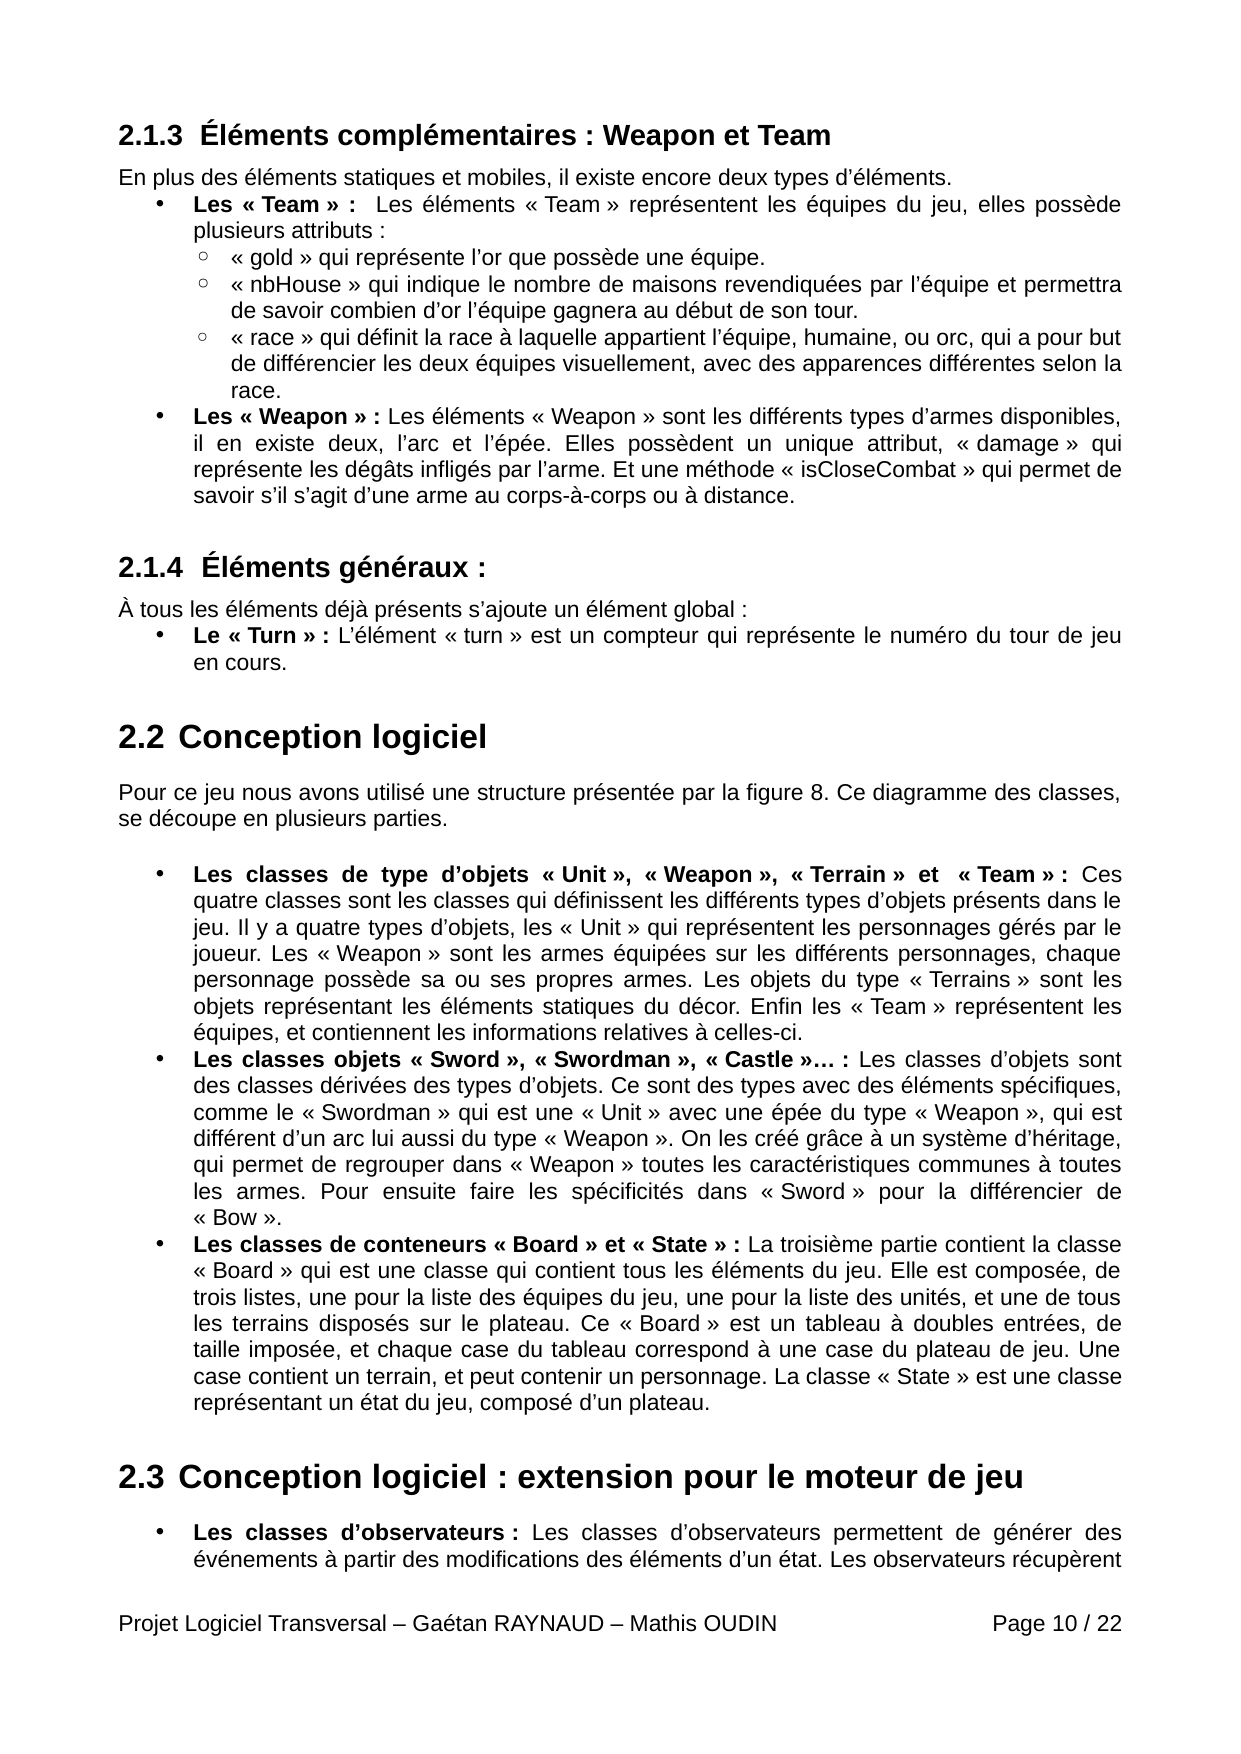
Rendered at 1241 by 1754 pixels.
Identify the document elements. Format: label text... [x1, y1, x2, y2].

subtitle Éléments généraux : [118, 550, 1122, 583]
list « race » qui définit la race à laquelle appartient l’équipe, humaine, ou orc, qui a pour but de différencier les deux équipes visuellement, avec des apparences différentes selon la race. [193, 324, 1122, 403]
list Les classes d’observateurs : Les classes d’observateurs permettent de générer des événements à partir des modifications des éléments d’un état. Les observateurs récupèrent [156, 1519, 1122, 1572]
list « gold » qui représente l’or que possède une équipe. [193, 244, 1122, 271]
list « nbHouse » qui indique le nombre de maisons revendiquées par l’équipe et permettra de savoir combien d’or l’équipe gagnera au début de son tour. [193, 271, 1122, 324]
list Le « Turn » : L’élément « turn » est un compteur qui représente le numéro du tour de jeu en cours. [156, 622, 1122, 675]
subtitle Conception logiciel [118, 717, 1122, 755]
list Les « Weapon » : Les éléments « Weapon » sont les différents types d’armes disponibles, il en existe deux, l’arc et l’épée. Elles possèdent un unique attribut, « damage » qui représente les dégâts infligés par l’arme. Et une méthode « isCloseCombat » qui permet de savoir s’il s’agit d’une arme au corps-à-corps ou à distance. [156, 403, 1122, 509]
list Les classes de type d’objets « Unit », « Weapon », « Terrain » et « Team » : Ces quatre classes sont les classes qui définissent les différents types d’objets présents dans le jeu. Il y a quatre types d’objets, les « Unit » qui représentent les personnages gérés par le joueur. Les « Weapon » sont les armes équipées sur les différents personnages, chaque personnage possède sa ou ses propres armes. Les objets du type « Terrains » sont les objets représentant les éléments statiques du décor. Enfin les « Team » représentent les équipes, et contiennent les informations relatives à celles-ci. [156, 861, 1122, 1046]
subtitle Conception logiciel : extension pour le moteur de jeu [118, 1457, 1122, 1496]
text À tous les éléments déjà présents s’ajoute un élément global : [118, 596, 1122, 622]
text En plus des éléments statiques et mobiles, il existe encore deux types d’éléments. [118, 164, 1122, 191]
text Pour ce jeu nous avons utilisé une structure présentée par la figure 8. Ce diagramme des classes, se découpe en plusieurs parties. [118, 779, 1122, 832]
subtitle Éléments complémentaires : Weapon et Team [118, 118, 1122, 152]
list Les « Team » : Les éléments « Team » représentent les équipes du jeu, elles possède plusieurs attributs : [156, 191, 1122, 244]
list Les classes objets « Sword », « Swordman », « Castle »… : Les classes d’objets sont des classes dérivées des types d’objets. Ce sont des types avec des éléments spécifiques, comme le « Swordman » qui est une « Unit » avec une épée du type « Weapon », qui est différent d’un arc lui aussi du type « Weapon ». On les créé grâce à un système d’héritage, qui permet de regrouper dans « Weapon » toutes les caractéristiques communes à toutes les armes. Pour ensuite faire les spécificités dans « Sword » pour la différencier de « Bow ». [156, 1046, 1122, 1231]
list Les classes de conteneurs « Board » et « State » : La troisième partie contient la classe « Board » qui est une classe qui contient tous les éléments du jeu. Elle est composée, de trois listes, une pour la liste des équipes du jeu, une pour la liste des unités, et une de tous les terrains disposés sur le plateau. Ce « Board » est un tableau à doubles entrées, de taille imposée, et chaque case du tableau correspond à une case du plateau de jeu. Une case contient un terrain, et peut contenir un personnage. La classe « State » est une classe représentant un état du jeu, composé d’un plateau. [156, 1231, 1122, 1416]
